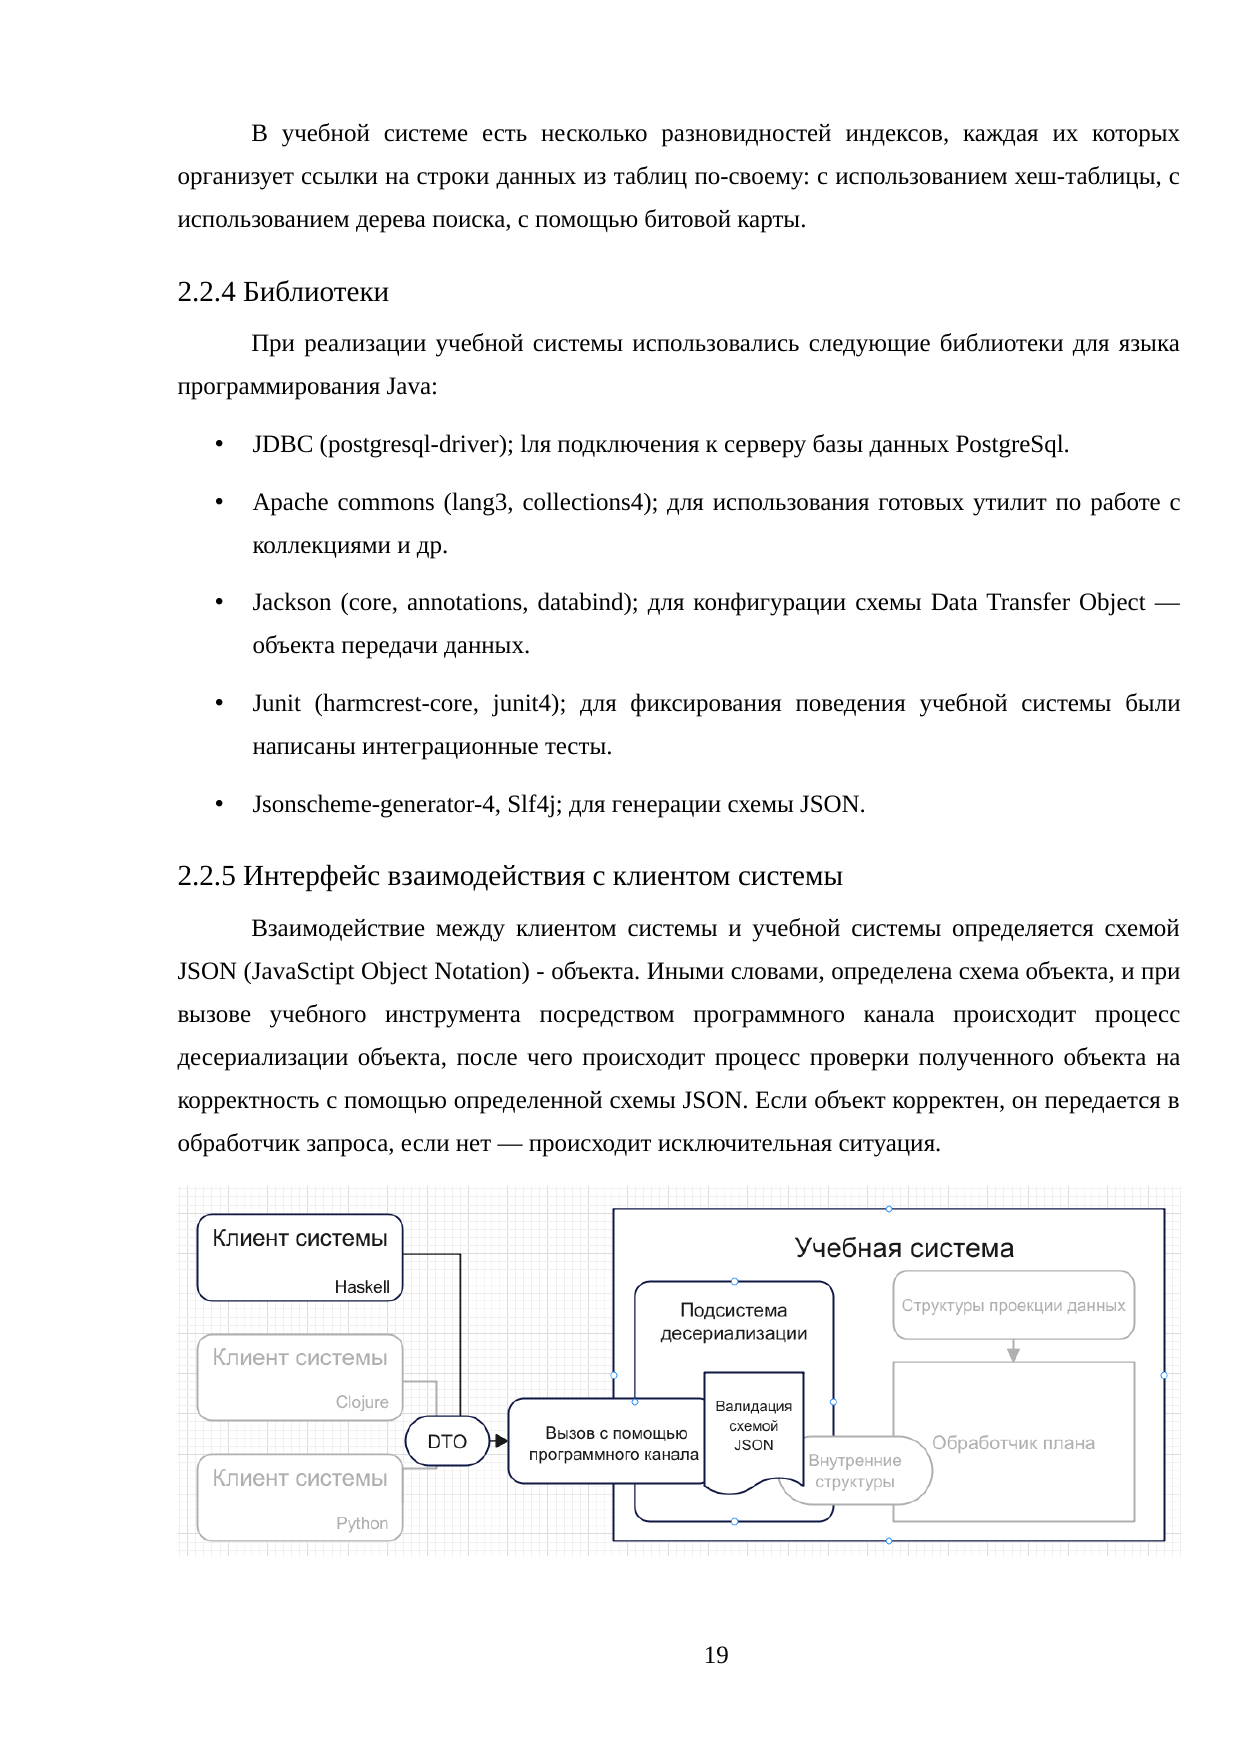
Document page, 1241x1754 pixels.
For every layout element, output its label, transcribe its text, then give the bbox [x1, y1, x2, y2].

picture [177, 1186, 1182, 1556]
list Apache commons (lang3, collections4); для использования готовых утилит по работе с коллекциями и др. [215, 487, 1181, 558]
text При реализации учебной системы использовались следующие библиотеки для языка программирования Java: [177, 328, 1181, 400]
list JDBC (postgresql-driver); lля подключения к серверу базы данных PostgreSql. [215, 429, 1181, 458]
list Jackson (core, annotations, databind); для конфигурации схемы Data Transfer Object — объекта передачи данных. [215, 587, 1181, 659]
list Junit (harmcrest-core, junit4); для фиксирования поведения учебной системы были написаны интеграционные тесты. [215, 688, 1181, 760]
list Jsonscheme-generator-4, Slf4j; для генерации схемы JSON. [215, 789, 1181, 818]
text Взаимодействие между клиентом системы и учебной системы определяется схемой JSON (JavaSctipt Object Notation) - объекта. Иными словами, определена схема объекта, и при вызове учебного инструмента посредством программного канала происходит процесс десериализации объекта, после чего происходит процесс проверки полученного объекта на корректность с помощью определенной схемы JSON. Если объект корректен, он передается в обработчик запроса, если нет — происходит исключительная ситуация. [177, 913, 1181, 1157]
subtitle 2.2.4 Библиотеки [177, 274, 1181, 307]
text В учебной системе есть несколько разновидностей индексов, каждая их которых организует ссылки на строки данных из таблиц по-своему: с использованием хеш-таблицы, с использованием дерева поиска, с помощью битовой карты. [177, 118, 1181, 233]
subtitle 2.2.5 Интерфейс взаимодействия с клиентом системы [177, 858, 1181, 892]
